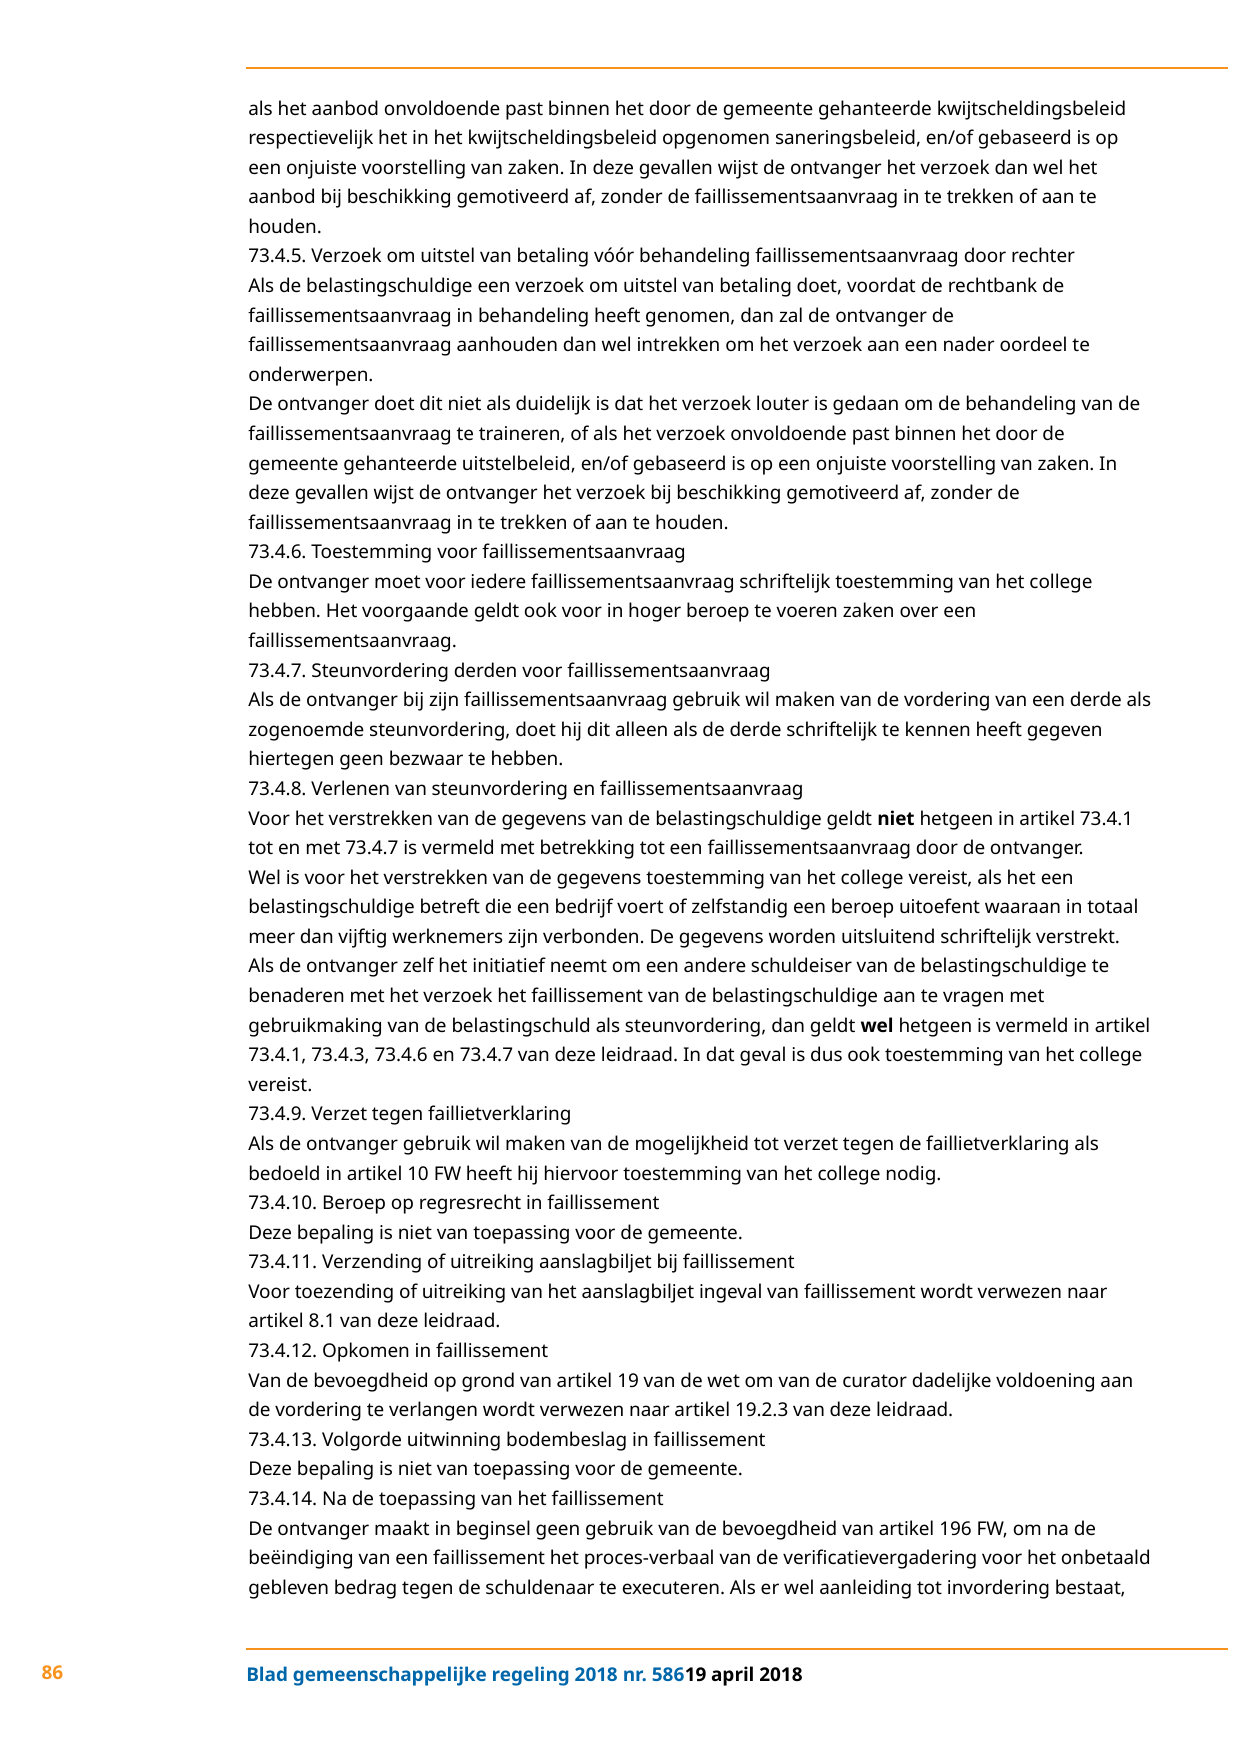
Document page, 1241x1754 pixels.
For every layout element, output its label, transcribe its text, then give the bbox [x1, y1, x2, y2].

text 73.4.12. Opkomen in faillissement [248, 1337, 1152, 1363]
text Deze bepaling is niet van toepassing voor de gemeente. [248, 1219, 1152, 1245]
text 73.4.8. Verlenen van steunvordering en faillissementsaanvraag [248, 775, 1152, 801]
text Voor toezending of uitreiking van het aanslagbiljet ingeval van faillissement wordt verwezen naar artikel 8.1 van deze leidraad. [248, 1278, 1152, 1333]
text 73.4.13. Volgorde uitwinning bodembeslag in faillissement [248, 1426, 1152, 1452]
text 73.4.10. Beroep op regresrecht in faillissement [248, 1189, 1152, 1215]
text 73.4.5. Verzoek om uitstel van betaling vóór behandeling faillissementsaanvraag door rechter [248, 243, 1152, 268]
text als het aanbod onvoldoende past binnen het door de gemeente gehanteerde kwijtscheldingsbeleid respectievelijk het in het kwijtscheldingsbeleid opgenomen saneringsbeleid, en/of gebaseerd is op een onjuiste voorstelling van zaken. In deze gevallen wijst de ontvanger het verzoek dan wel het aanbod bij beschikking gemotiveerd af, zonder de faillissementsaanvraag in te trekken of aan te houden. [248, 95, 1152, 239]
text Als de belastingschuldige een verzoek om uitstel van betaling doet, voordat de rechtbank de faillissementsaanvraag in behandeling heeft genomen, dan zal de ontvanger de faillissementsaanvraag aanhouden dan wel intrekken om het verzoek aan een nader oordeel te onderwerpen. [248, 272, 1152, 387]
text 73.4.6. Toestemming voor faillissementsaanvraag [248, 538, 1152, 564]
text Van de bevoegdheid op grond van artikel 19 van de wet om van de curator dadelijke voldoening aan de vordering te verlangen wordt verwezen naar artikel 19.2.3 van deze leidraad. [248, 1367, 1152, 1422]
text Als de ontvanger bij zijn faillissementsaanvraag gebruik wil maken van de vordering van een derde als zogenoemde steunvordering, doet hij dit alleen als de derde schriftelijk te kennen heeft gegeven hiertegen geen bezwaar te hebben. [248, 686, 1152, 771]
text Als de ontvanger zelf het initiatief neemt om een andere schuldeiser van de belastingschuldige te benaderen met het verzoek het faillissement van de belastingschuldige aan te vragen met gebruikmaking van de belastingschuld als steunvordering, dan geldt wel hetgeen is vermeld in artikel 73.4.1, 73.4.3, 73.4.6 en 73.4.7 van deze leidraad. In dat geval is dus ook toestemming van het college vereist. [248, 953, 1152, 1097]
text Deze bepaling is niet van toepassing voor de gemeente. [248, 1456, 1152, 1481]
picture [41, 47, 231, 172]
text De ontvanger maakt in beginsel geen gebruik van de bevoegdheid van artikel 196 FW, om na de beëindiging van een faillissement het proces-verbaal van de verificatievergadering voor het onbetaald gebleven bedrag tegen de schuldenaar te executeren. Als er wel aanleiding tot invordering bestaat, [248, 1515, 1152, 1600]
text Wel is voor het verstrekken van de gegevens toestemming van het college vereist, als het een belastingschuldige betreft die een bedrijf voert of zelfstandig een beroep uitoefent waaraan in totaal meer dan vijftig werknemers zijn verbonden. De gegevens worden uitsluitend schriftelijk verstrekt. [248, 864, 1152, 949]
text De ontvanger doet dit niet als duidelijk is dat het verzoek louter is gedaan om de behandeling van de faillissementsaanvraag te traineren, of als het verzoek onvoldoende past binnen het door de gemeente gehanteerde uitstelbeleid, en/of gebaseerd is op een onjuiste voorstelling van zaken. In deze gevallen wijst de ontvanger het verzoek bij beschikking gemotiveerd af, zonder de faillissementsaanvraag in te trekken of aan te houden. [248, 391, 1152, 535]
text 73.4.11. Verzending of uitreiking aanslagbiljet bij faillissement [248, 1248, 1152, 1274]
text Voor het verstrekken van de gegevens van de belastingschuldige geldt niet hetgeen in artikel 73.4.1 tot en met 73.4.7 is vermeld met betrekking tot een faillissementsaanvraag door de ontvanger. [248, 805, 1152, 860]
text 73.4.9. Verzet tegen faillietverklaring [248, 1101, 1152, 1126]
text De ontvanger moet voor iedere faillissementsaanvraag schriftelijk toestemming van het college hebben. Het voorgaande geldt ook voor in hoger beroep te voeren zaken over een faillissementsaanvraag. [248, 568, 1152, 653]
text 73.4.14. Na de toepassing van het faillissement [248, 1485, 1152, 1511]
text Als de ontvanger gebruik wil maken van de mogelijkheid tot verzet tegen de faillietverklaring als bedoeld in artikel 10 FW heeft hij hiervoor toestemming van het college nodig. [248, 1130, 1152, 1186]
text 73.4.7. Steunvordering derden voor faillissementsaanvraag [248, 657, 1152, 683]
